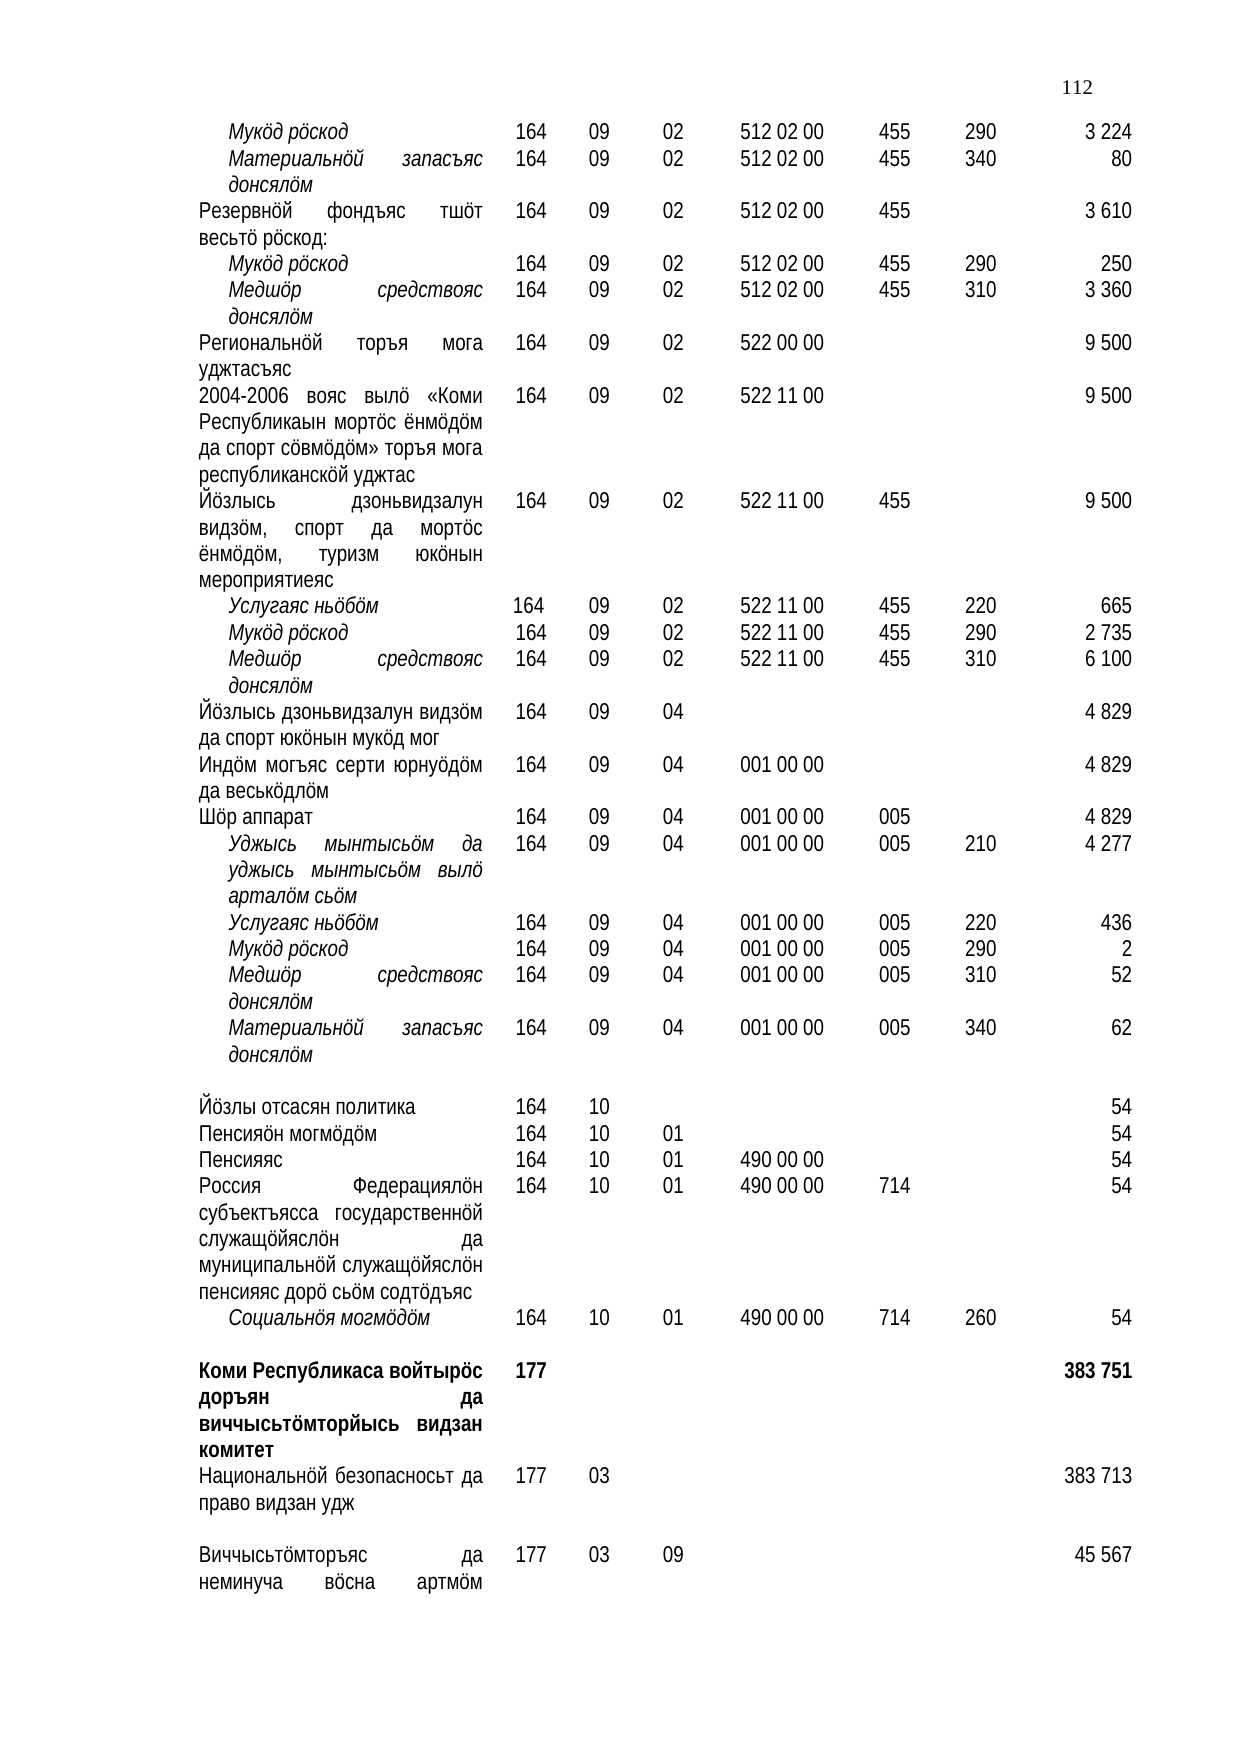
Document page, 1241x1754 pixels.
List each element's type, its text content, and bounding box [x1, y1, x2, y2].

table_cell 09 [568, 593, 631, 619]
table_cell Йöзлысь дзоньвидзалун видзöм да спорт юкöнын мукöд мог [188, 698, 494, 751]
table_cell [1143, 909, 1240, 935]
table_cell 512 02 00 [716, 250, 848, 276]
table_cell 522 11 00 [716, 619, 848, 645]
table_cell 3 360 [1021, 276, 1143, 329]
table_cell 2004-2006 вояс вылö «Коми Республикаын мортöс ёнмöдöм да спорт сöвмöдöм» торъя мога республиканскöй уджтас [188, 382, 494, 487]
table_cell Россия Федерациялöн субъектъясса государственнöй слу­жащöйяслöн да муниципальнöй служащöйяслöн пен­сияяс дорö сьöм сод­тöдъяс [188, 1172, 494, 1304]
table_cell 665 [1021, 593, 1143, 619]
table_cell 52 [1021, 961, 1143, 1014]
table_cell 9 500 [1021, 382, 1143, 487]
table_cell 09 [568, 830, 631, 909]
table_cell 02 [631, 487, 716, 592]
table_cell 001 00 00 [716, 751, 848, 803]
table_cell 2 735 [1021, 619, 1143, 645]
table_cell 001 00 00 [716, 830, 848, 909]
table_cell 164 [494, 909, 568, 935]
table_cell 09 [631, 1541, 716, 1594]
table_cell 522 11 00 [716, 593, 848, 619]
table_cell 04 [631, 698, 716, 751]
table_cell [1143, 250, 1240, 276]
table_cell 164 [494, 118, 568, 144]
table_cell [849, 1146, 941, 1172]
table_cell 01 [631, 1120, 716, 1146]
table_cell 001 00 00 [716, 803, 848, 830]
table_cell 02 [631, 329, 716, 382]
table_cell 02 [631, 593, 716, 619]
table_cell [849, 1093, 941, 1119]
table_cell Индöм могъяс серти юрнуöдöм да веськöдлöм [188, 751, 494, 803]
table_cell [849, 382, 941, 487]
table_cell 001 00 00 [716, 935, 848, 961]
table_cell 001 00 00 [716, 1014, 848, 1093]
table_cell 714 [849, 1172, 941, 1304]
table_cell Пенсияяс [188, 1146, 494, 1172]
table_cell [941, 751, 1021, 803]
table_cell 164 [494, 276, 568, 329]
table_cell 164 [494, 751, 568, 803]
table_cell 164 [494, 645, 568, 698]
table_cell 54 [1021, 1172, 1143, 1304]
table_cell 03 [568, 1462, 631, 1541]
table_cell [941, 1093, 1021, 1119]
table_cell 383 751 [1021, 1357, 1143, 1462]
table_cell Мукöд рöскод [188, 935, 494, 961]
table_cell Медшöр средствояс донсялöм [188, 645, 494, 698]
table_cell 09 [568, 619, 631, 645]
table_cell Мукöд рöскод [188, 118, 494, 144]
table_cell 54 [1021, 1146, 1143, 1172]
table_cell 164 [494, 619, 568, 645]
table_cell [1143, 1357, 1240, 1462]
table_cell 177 [494, 1357, 568, 1462]
table_cell [1143, 803, 1240, 830]
table_cell 09 [568, 250, 631, 276]
table_cell [1143, 382, 1240, 487]
table_cell 02 [631, 382, 716, 487]
table_cell 04 [631, 935, 716, 961]
table_cell 03 [568, 1541, 631, 1594]
table_cell Коми Республикаса войтырöс доръян да виччысьтöмторйысь видзан комитет [188, 1357, 494, 1462]
table_cell 62 [1021, 1014, 1143, 1093]
table_cell [941, 1146, 1021, 1172]
table_cell 164 [494, 961, 568, 1014]
table_cell 164 [494, 1304, 568, 1357]
table_cell 220 [941, 909, 1021, 935]
table_cell Мукöд рöскод [188, 250, 494, 276]
table_cell 512 02 00 [716, 276, 848, 329]
table_cell 80 [1021, 145, 1143, 197]
table_cell 54 [1021, 1120, 1143, 1146]
table_cell Материальнöй запасъяс донсялöм [188, 145, 494, 197]
table_cell [941, 329, 1021, 382]
table_cell 522 11 00 [716, 487, 848, 592]
table_cell [1143, 1172, 1240, 1304]
table_cell 04 [631, 830, 716, 909]
table_cell [1143, 118, 1240, 144]
table_cell 455 [849, 250, 941, 276]
table_cell 250 [1021, 250, 1143, 276]
table_cell 005 [849, 803, 941, 830]
table_cell 455 [849, 145, 941, 197]
table_cell 210 [941, 830, 1021, 909]
table_cell [1143, 487, 1240, 592]
table_cell 455 [849, 619, 941, 645]
table_cell 09 [568, 935, 631, 961]
table_cell 512 02 00 [716, 118, 848, 144]
table_cell [941, 197, 1021, 250]
table_cell Йöзлы отсасян политика [188, 1093, 494, 1119]
table_cell 09 [568, 803, 631, 830]
table_cell [1143, 1304, 1240, 1357]
table_cell 490 00 00 [716, 1304, 848, 1357]
table_cell 001 00 00 [716, 961, 848, 1014]
table_cell [941, 1541, 1021, 1594]
table_cell Резервнöй фондъяс тшöт весьтö рöскод: [188, 197, 494, 250]
table_cell [568, 1357, 631, 1462]
table_cell 310 [941, 961, 1021, 1014]
table_cell 10 [568, 1093, 631, 1119]
table_cell [1143, 329, 1240, 382]
table_cell 04 [631, 909, 716, 935]
table_cell 164 [494, 329, 568, 382]
table_cell Йöзлысь дзоньвидзалун видзöм, спорт да мортöс ёнмöдöм, туризм юкöнын мероприятиеяс [188, 487, 494, 592]
table_cell 9 500 [1021, 329, 1143, 382]
table_cell [1143, 830, 1240, 909]
table_cell [1143, 751, 1240, 803]
table_cell [631, 1462, 716, 1541]
table_cell 164 [494, 1014, 568, 1093]
table_cell Социальнöя могмöдöм [188, 1304, 494, 1357]
table_cell [716, 698, 848, 751]
table_cell 4 829 [1021, 698, 1143, 751]
table_cell [849, 1462, 941, 1541]
table_cell 04 [631, 1014, 716, 1093]
table_cell Медшöр средствояс донсялöм [188, 961, 494, 1014]
table_cell 340 [941, 145, 1021, 197]
table_cell 02 [631, 645, 716, 698]
table_cell 09 [568, 909, 631, 935]
table_cell 54 [1021, 1093, 1143, 1119]
table_cell 09 [568, 145, 631, 197]
table_cell [1143, 1014, 1240, 1093]
table_cell 455 [849, 645, 941, 698]
table_cell 436 [1021, 909, 1143, 935]
table_cell 164 [494, 698, 568, 751]
table_cell 005 [849, 830, 941, 909]
table_cell 164 [494, 145, 568, 197]
table_cell 005 [849, 935, 941, 961]
table_cell 164 [494, 382, 568, 487]
table_cell 164 [494, 1172, 568, 1304]
table_cell [716, 1357, 848, 1462]
table_cell 4 277 [1021, 830, 1143, 909]
table_cell [1143, 1462, 1240, 1541]
table_cell [716, 1541, 848, 1594]
table_cell [1143, 593, 1240, 619]
table_cell [1143, 276, 1240, 329]
table_cell Материальнöй запасъяс донсялöм [188, 1014, 494, 1093]
table_cell [1143, 961, 1240, 1014]
table_cell 290 [941, 935, 1021, 961]
table_cell 164 [494, 830, 568, 909]
table_cell 3 610 [1021, 197, 1143, 250]
table_cell [1143, 935, 1240, 961]
table_cell [941, 698, 1021, 751]
table_cell 290 [941, 118, 1021, 144]
table_cell 005 [849, 961, 941, 1014]
table_cell [849, 751, 941, 803]
table_cell 164 [494, 593, 568, 619]
table_cell [849, 1357, 941, 1462]
table_cell 164 [494, 250, 568, 276]
table_cell Мукöд рöскод [188, 619, 494, 645]
table_cell 10 [568, 1146, 631, 1172]
table_cell 09 [568, 329, 631, 382]
table_cell 383 713 [1021, 1462, 1143, 1541]
table_cell 455 [849, 276, 941, 329]
table_cell 09 [568, 1014, 631, 1093]
table_cell Региональнöй торъя мога уджтасъяс [188, 329, 494, 382]
table_cell 490 00 00 [716, 1172, 848, 1304]
table_cell 10 [568, 1120, 631, 1146]
table_cell Уджысь мынтысьöм да уджысь мынтысьöм вылö арталöм сьöм [188, 830, 494, 909]
table_cell [1143, 619, 1240, 645]
table_cell [716, 1120, 848, 1146]
table_cell 260 [941, 1304, 1021, 1357]
table_cell 164 [494, 935, 568, 961]
table_cell 09 [568, 197, 631, 250]
table_cell [1143, 1541, 1240, 1594]
table_cell 290 [941, 250, 1021, 276]
table_cell 310 [941, 645, 1021, 698]
table_cell [716, 1093, 848, 1119]
table_cell 522 11 00 [716, 645, 848, 698]
table_cell 6 100 [1021, 645, 1143, 698]
table_cell 04 [631, 961, 716, 1014]
table_cell 522 00 00 [716, 329, 848, 382]
table_cell [849, 1120, 941, 1146]
table_cell [941, 382, 1021, 487]
table_cell 522 11 00 [716, 382, 848, 487]
table_cell 02 [631, 276, 716, 329]
table_cell [1143, 1146, 1240, 1172]
table_cell [1143, 1093, 1240, 1119]
table_cell 02 [631, 197, 716, 250]
table_cell 04 [631, 751, 716, 803]
table_cell 310 [941, 276, 1021, 329]
table_cell 290 [941, 619, 1021, 645]
table_cell 2 [1021, 935, 1143, 961]
table_cell 10 [568, 1172, 631, 1304]
table_cell [849, 698, 941, 751]
table_cell 09 [568, 382, 631, 487]
table_cell [631, 1093, 716, 1119]
table_cell [941, 487, 1021, 592]
table_cell [941, 1172, 1021, 1304]
table_cell 714 [849, 1304, 941, 1357]
table_cell 005 [849, 1014, 941, 1093]
table_cell 455 [849, 487, 941, 592]
table_cell [1143, 645, 1240, 698]
table_cell 02 [631, 619, 716, 645]
table_cell 164 [494, 803, 568, 830]
table_cell [1143, 698, 1240, 751]
table_cell 164 [494, 1093, 568, 1119]
table_cell 01 [631, 1172, 716, 1304]
table_cell [941, 1357, 1021, 1462]
table_cell [941, 1120, 1021, 1146]
table_cell 005 [849, 909, 941, 935]
table_cell 09 [568, 751, 631, 803]
table_cell 164 [494, 197, 568, 250]
table_cell 4 829 [1021, 751, 1143, 803]
table_cell 340 [941, 1014, 1021, 1093]
table_cell Шöр аппарат [188, 803, 494, 830]
table_cell 455 [849, 197, 941, 250]
table_cell [941, 803, 1021, 830]
table_cell 01 [631, 1304, 716, 1357]
table_cell [1143, 1120, 1240, 1146]
table_cell 01 [631, 1146, 716, 1172]
table_cell 177 [494, 1541, 568, 1594]
table_cell [716, 1462, 848, 1541]
table_cell 164 [494, 487, 568, 592]
table_cell 10 [568, 1304, 631, 1357]
table_cell 09 [568, 698, 631, 751]
table_cell [849, 329, 941, 382]
table_cell 455 [849, 593, 941, 619]
table_cell 512 02 00 [716, 145, 848, 197]
table_cell 164 [494, 1120, 568, 1146]
table_cell 3 224 [1021, 118, 1143, 144]
table_cell 9 500 [1021, 487, 1143, 592]
table_cell 09 [568, 487, 631, 592]
table_cell Услугаяс ньöбöм [188, 593, 494, 619]
table_cell 02 [631, 145, 716, 197]
table_cell 4 829 [1021, 803, 1143, 830]
table_cell Виччысьтöмторъяс да неминуча вöсна артмöм [188, 1541, 494, 1594]
table_cell 09 [568, 118, 631, 144]
table_cell [631, 1357, 716, 1462]
table_cell 45 567 [1021, 1541, 1143, 1594]
table_cell 09 [568, 645, 631, 698]
table_cell 02 [631, 250, 716, 276]
table_cell 177 [494, 1462, 568, 1541]
table_cell 164 [494, 1146, 568, 1172]
table_cell 220 [941, 593, 1021, 619]
table_cell 001 00 00 [716, 909, 848, 935]
table_cell Национальнöй безопасносьт да право видзан удж [188, 1462, 494, 1541]
table_cell 02 [631, 118, 716, 144]
table_cell 512 02 00 [716, 197, 848, 250]
table_cell [1143, 145, 1240, 197]
table_cell Медшöр средствояс донсялöм [188, 276, 494, 329]
table_cell Пенсияöн могмöдöм [188, 1120, 494, 1146]
table_cell 09 [568, 961, 631, 1014]
table_cell 54 [1021, 1304, 1143, 1357]
table_cell 490 00 00 [716, 1146, 848, 1172]
table_cell 455 [849, 118, 941, 144]
table_cell [941, 1462, 1021, 1541]
table_cell [849, 1541, 941, 1594]
table_cell 04 [631, 803, 716, 830]
table_cell Услугаяс ньöбöм [188, 909, 494, 935]
table_cell [1143, 197, 1240, 250]
table_cell 09 [568, 276, 631, 329]
